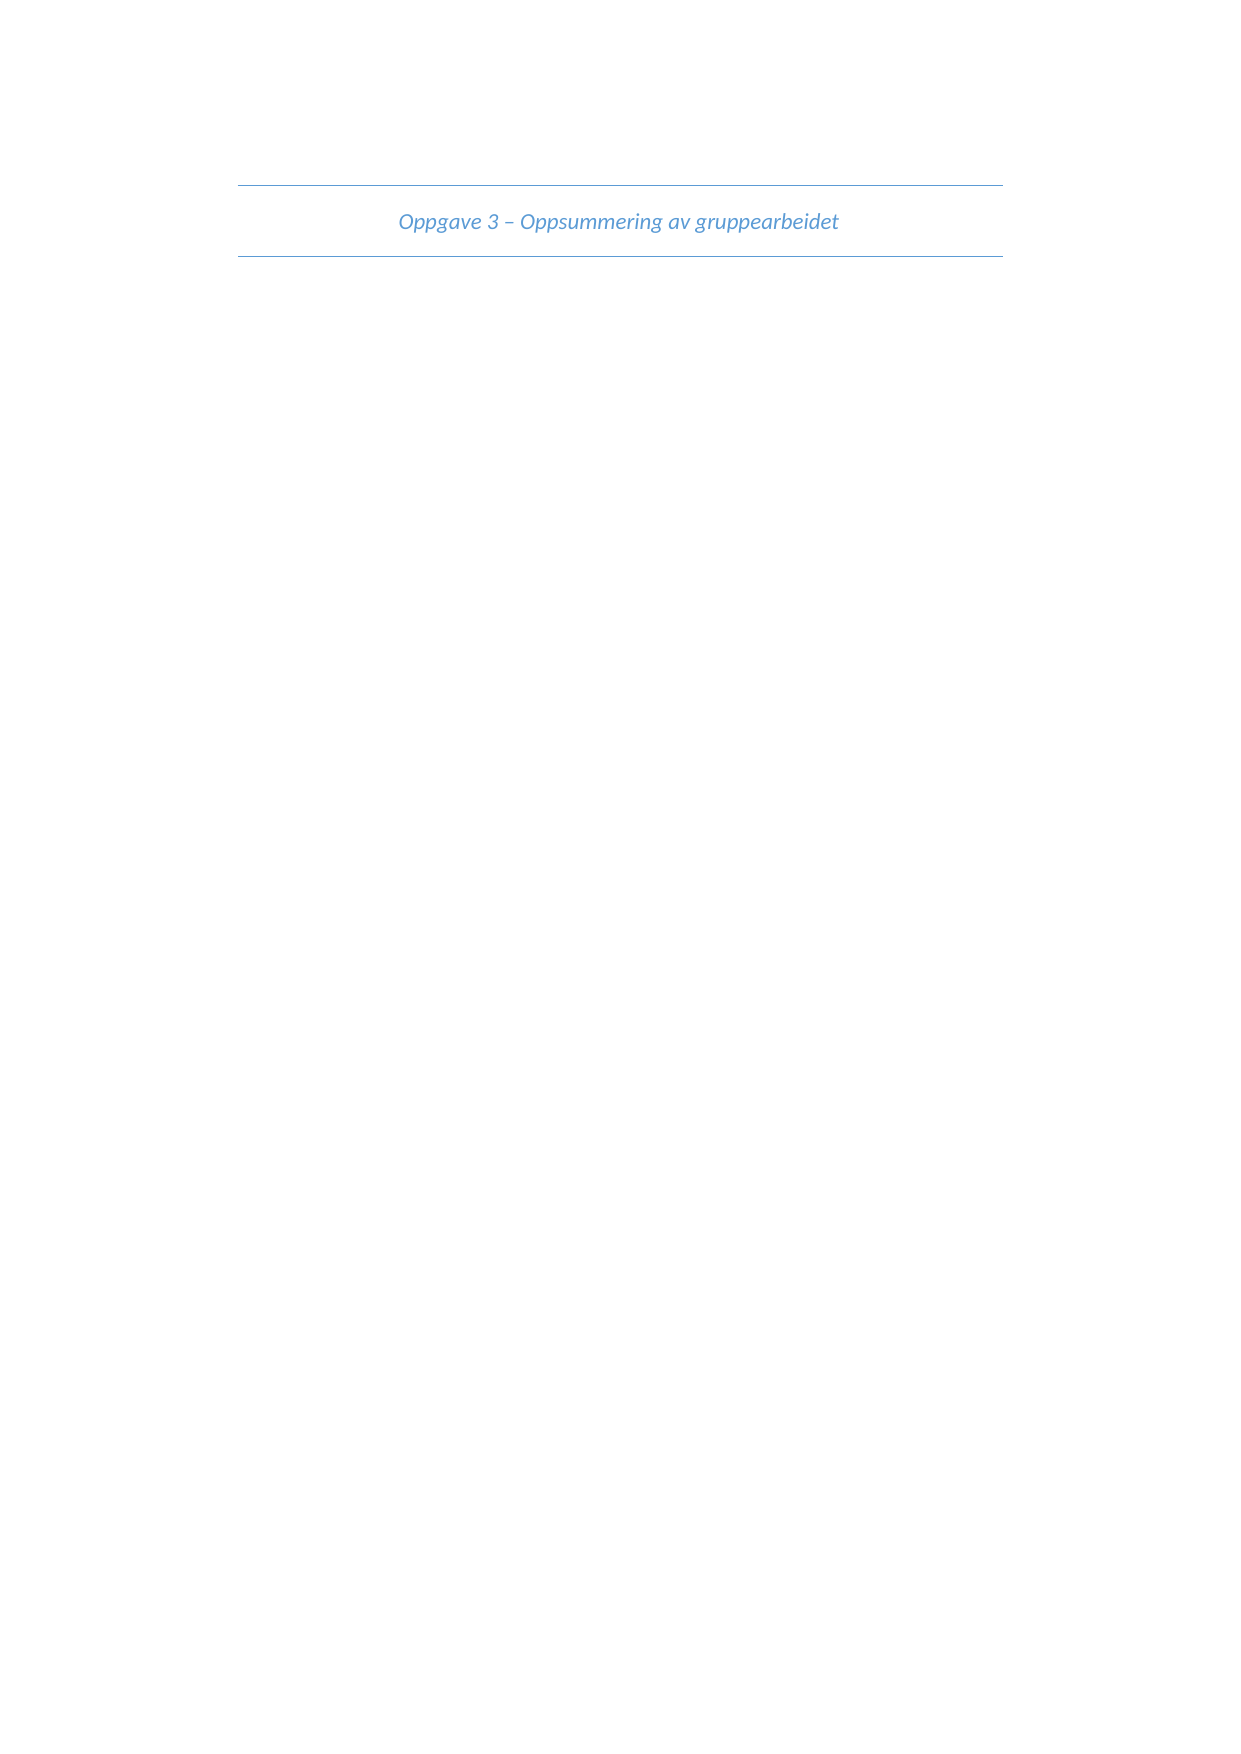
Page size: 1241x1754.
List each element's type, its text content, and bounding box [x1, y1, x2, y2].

text Oppgave 3 – Oppsummering av gruppearbeidet [238, 186, 1003, 256]
